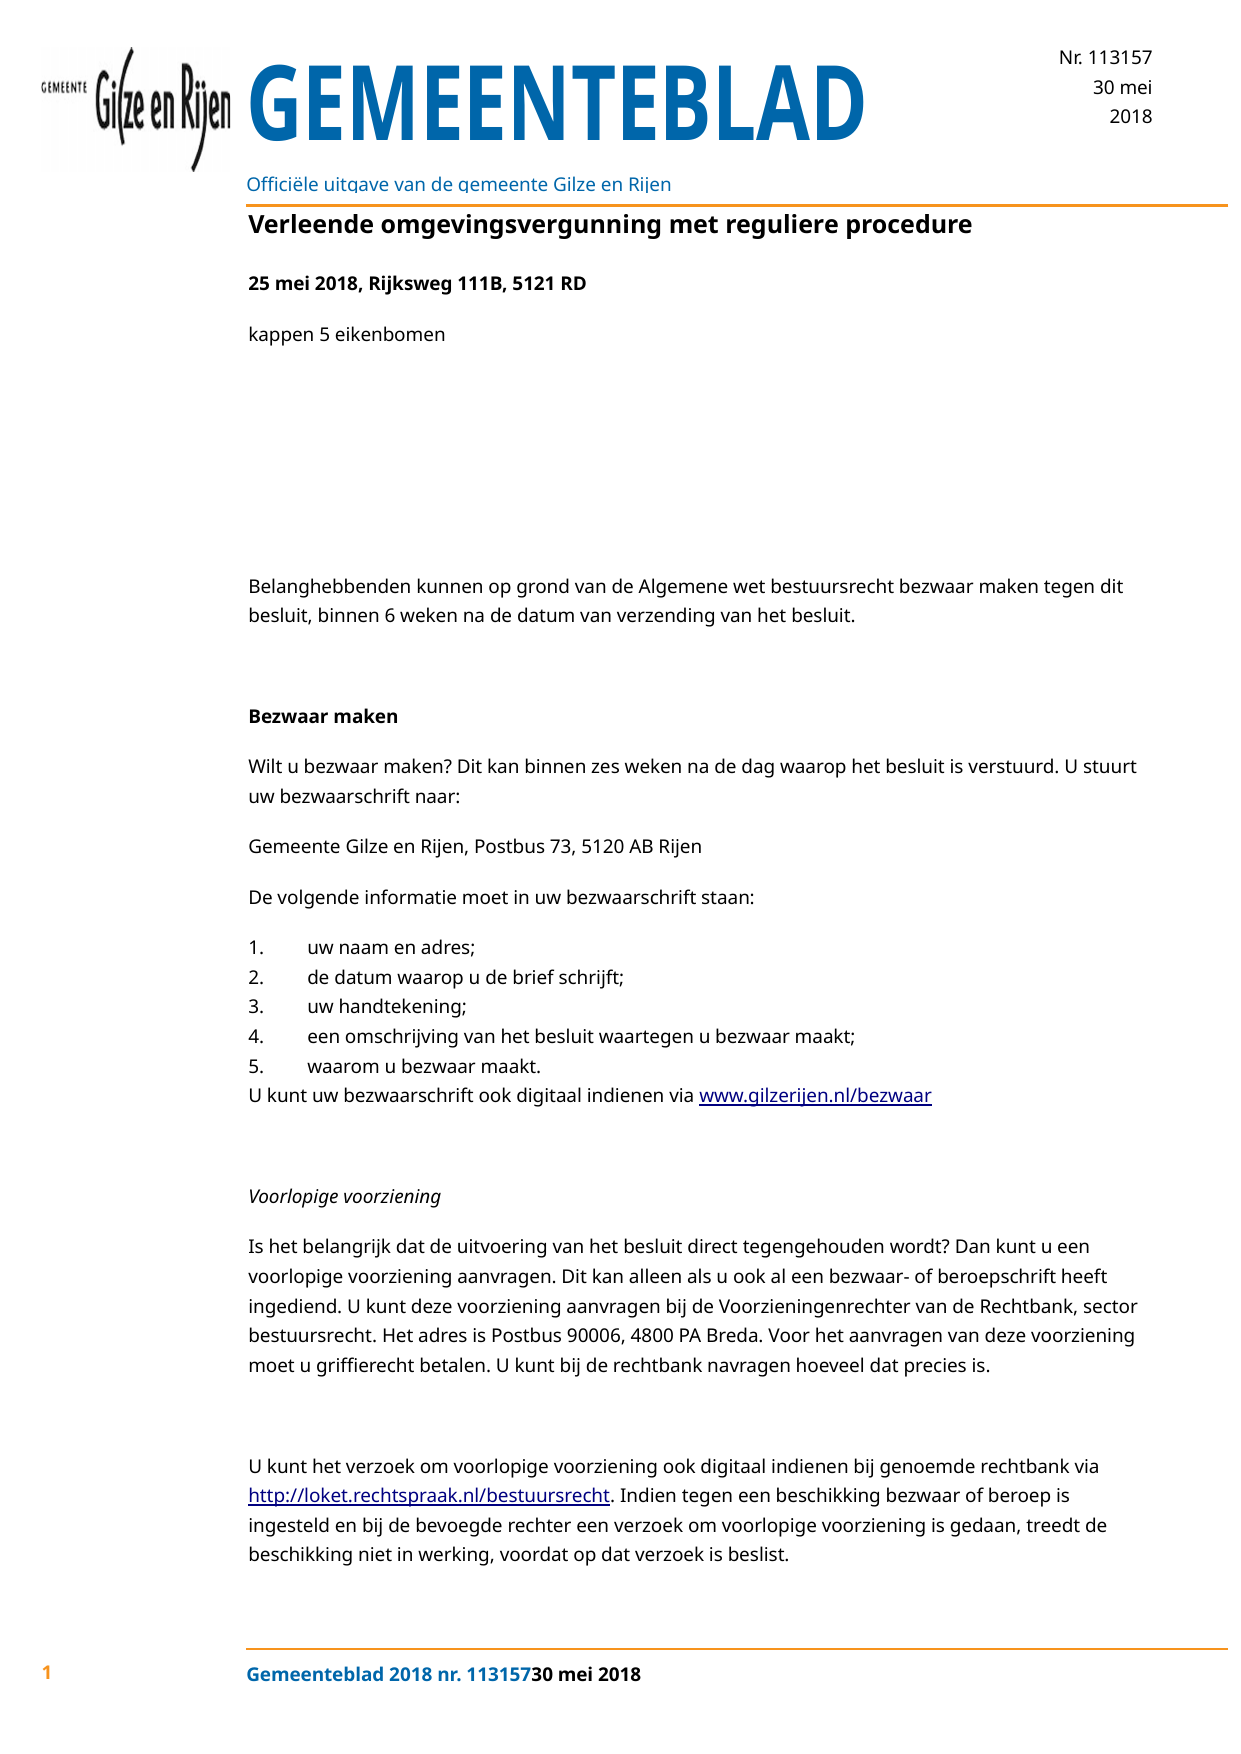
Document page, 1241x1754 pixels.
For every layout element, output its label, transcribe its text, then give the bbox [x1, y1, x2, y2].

text Gemeente Gilze en Rijen, Postbus 73, 5120 AB Rijen [248, 834, 1152, 859]
text Bezwaar maken [248, 703, 1152, 729]
list de datum waarop u de brief schrijft; [248, 964, 1152, 990]
text Is het belangrijk dat de uitvoering van het besluit direct tegengehouden wordt? Dan kunt u een voorlopige voorziening aanvragen. Dit kan alleen als u ook al een bezwaar- of beroepschrift heeft ingediend. U kunt deze voorziening aanvragen bij de Voorzieningenrechter van de Rechtbank, sector bestuursrecht. Het adres is Postbus 90006, 4800 PA Breda. Voor het aanvragen van deze voorziening moet u griffierecht betalen. U kunt bij de rechtbank navragen hoeveel dat precies is. [248, 1234, 1152, 1378]
picture [41, 47, 231, 172]
text Verleende omgevingsvergunning met reguliere procedure [248, 207, 1152, 241]
list waarom u bezwaar maakt. [248, 1053, 1152, 1078]
text U kunt het verzoek om voorlopige voorziening ook digitaal indienen bij genoemde rechtbank via http://loket.rechtspraak.nl/bestuursrecht. Indien tegen een beschikking bezwaar of beroep is ingesteld en bij de bevoegde rechter een verzoek om voorlopige voorziening is gedaan, treedt de beschikking niet in werking, voordat op dat verzoek is beslist. [248, 1453, 1152, 1567]
text De volgende informatie moet in uw bezwaarschrift staan: [248, 884, 1152, 910]
text Belanghebbenden kunnen op grond van de Algemene wet bestuursrecht bezwaar maken tegen dit besluit, binnen 6 weken na de datum van verzending van het besluit. [248, 573, 1152, 628]
text 25 mei 2018, Rijksweg 111B, 5121 RD [248, 270, 1152, 296]
text Wilt u bezwaar maken? Dit kan binnen zes weken na de dag waarop het besluit is verstuurd. U stuurt uw bezwaarschrift naar: [248, 754, 1152, 809]
text Voorlopige voorziening [248, 1183, 1152, 1209]
text kappen 5 eikenbomen [248, 321, 1152, 346]
list uw naam en adres; [248, 934, 1152, 960]
text U kunt uw bezwaarschrift ook digitaal indienen via www.gilzerijen.nl/bezwaar [248, 1082, 1152, 1108]
list een omschrijving van het besluit waartegen u bezwaar maakt; [248, 1023, 1152, 1049]
list uw handtekening; [248, 994, 1152, 1019]
